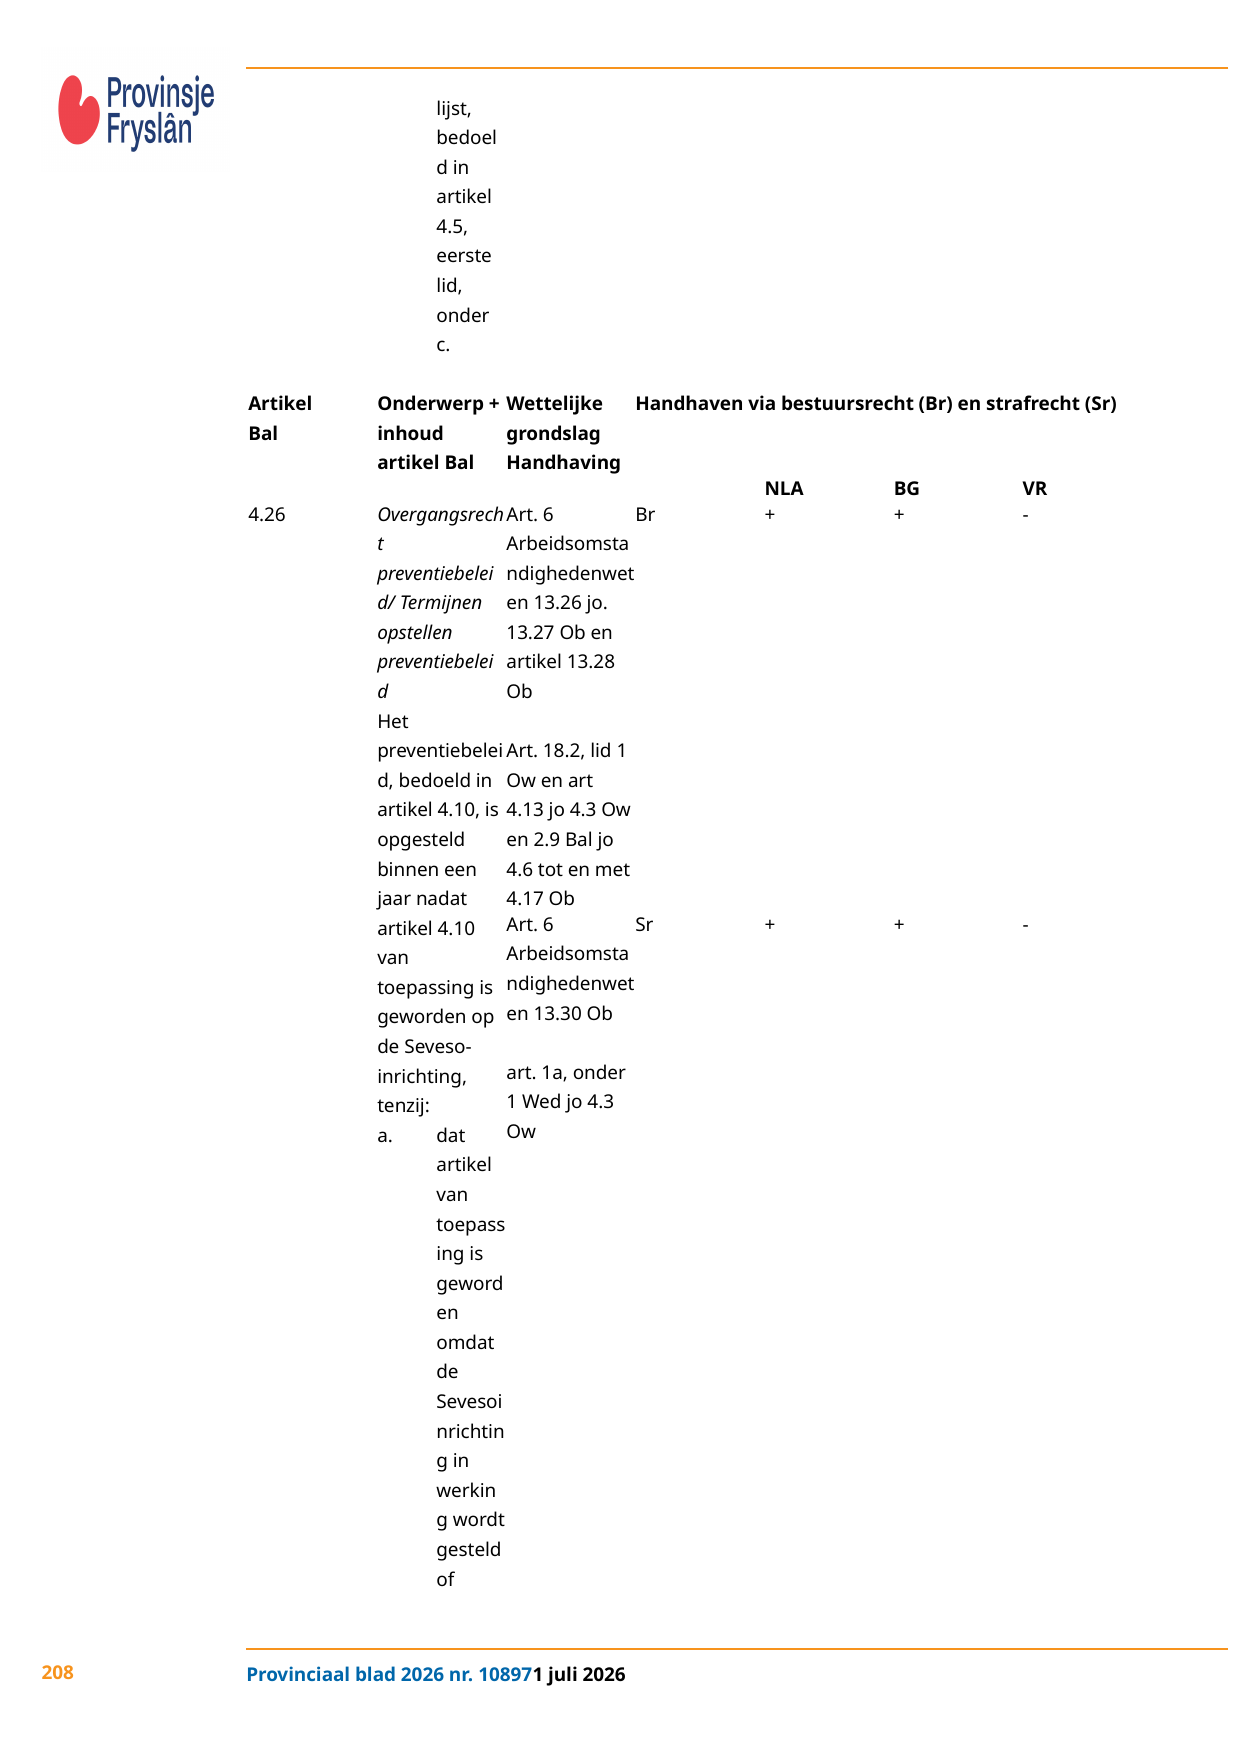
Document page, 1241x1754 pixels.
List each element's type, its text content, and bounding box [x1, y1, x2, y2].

table_cell Br [635, 501, 764, 911]
table_cell Overgangsrecht preventiebeleid/ Termijnen opstellen preventiebeleid Het preventiebeleid, bedoeld in artikel 4.10, is opgesteld binnen een jaar nadat artikel 4.10 van toepassing is geworden op de Seveso-inrichting, tenzij: dat artikel van toepassing is geworden omdat de Sevesoinrichting in werking wordt gesteld of [377, 501, 506, 1591]
table_cell - [1023, 911, 1152, 1591]
table_cell - [1023, 501, 1152, 911]
table_cell [377, 475, 506, 501]
table_cell Art. 6 Arbeidsomstandighedenwet en 13.26 jo. 13.27 Ob en artikel 13.28 Ob Art. 18.2, lid 1 Ow en art 4.13 jo 4.3 Ow en 2.9 Bal jo 4.6 tot en met 4.17 Ob [506, 501, 635, 911]
table_cell - [1023, 95, 1152, 357]
table_cell [506, 95, 635, 357]
table_header Onderwerp + inhoud artikel Bal [377, 390, 506, 475]
table_cell [506, 475, 635, 501]
picture [41, 47, 231, 172]
table_cell + [894, 911, 1022, 1591]
table_header Wettelijke grondslag Handhaving [506, 390, 635, 475]
table_cell + [894, 501, 1022, 911]
table_header Artikel Bal [248, 390, 377, 475]
table_cell + [764, 911, 893, 1591]
table_cell Art. 6 Arbeidsomstandighedenwet en 13.30 Ob art. 1a, onder 1 Wed jo 4.3 Ow [506, 911, 635, 1591]
table_cell [635, 95, 764, 357]
table_cell [635, 475, 764, 501]
table_cell [894, 95, 1022, 357]
table_cell lijst, bedoeld in artikel 4.5, eerste lid, onder c. [377, 95, 506, 357]
table_cell NLA [764, 475, 893, 501]
table_cell VR [1023, 475, 1152, 501]
table_cell [248, 475, 377, 501]
table_cell 4.26 [248, 501, 377, 1591]
table_cell BG [894, 475, 1022, 501]
table_cell - [764, 95, 893, 357]
table_cell [248, 95, 377, 357]
table_cell Sr [635, 911, 764, 1591]
table_cell + [764, 501, 893, 911]
table_header Handhaven via bestuursrecht (Br) en strafrecht (Sr) [635, 390, 1152, 475]
